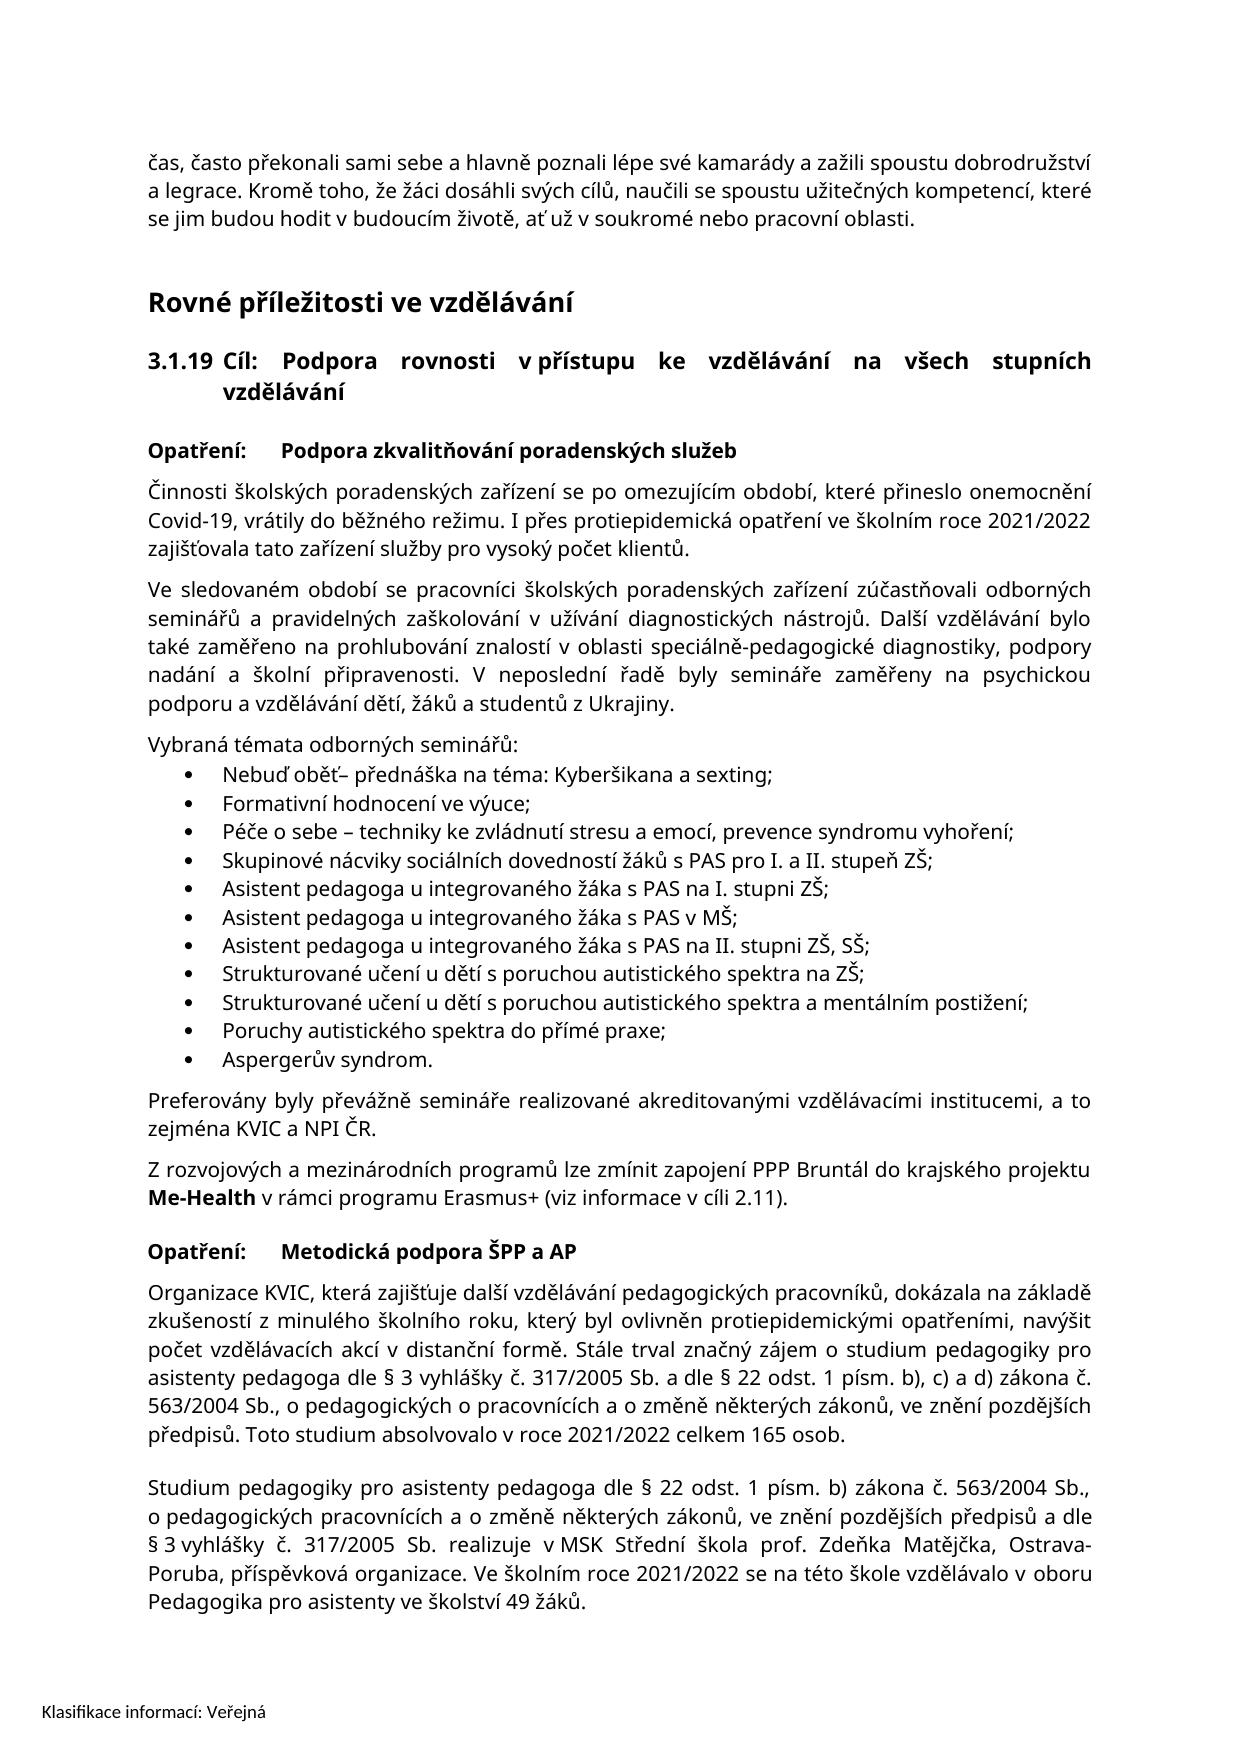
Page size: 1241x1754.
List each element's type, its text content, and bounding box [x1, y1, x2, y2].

text Preferovány byly převážně semináře realizované akreditovanými vzdělávacími institucemi, a to zejména KVIC a NPI ČR. [148, 1086, 1092, 1143]
list Asistent pedagoga u integrovaného žáka s PAS na II. stupni ZŠ, SŠ; [185, 931, 1092, 959]
text Opatření: Metodická podpora ŠPP a AP [147, 1237, 1092, 1265]
list Aspergerův syndrom. [185, 1045, 1092, 1073]
list Poruchy autistického spektra do přímé praxe; [185, 1016, 1092, 1045]
text čas, často překonali sami sebe a hlavně poznali lépe své kamarády a zažili spoustu dobrodružství a legrace. Kromě toho, že žáci dosáhli svých cílů, naučili se spoustu užitečných kompetencí, které se jim budou hodit v budoucím životě, ať už v soukromé nebo pracovní oblasti. [148, 148, 1092, 233]
list Nebuď oběť– přednáška na téma: Kyberšikana a sexting; [185, 760, 1092, 789]
text Vybraná témata odborných seminářů: [148, 730, 1092, 758]
list Strukturované učení u dětí s poruchou autistického spektra na ZŠ; [185, 959, 1092, 988]
list Strukturované učení u dětí s poruchou autistického spektra a mentálním postižení; [185, 988, 1092, 1016]
text Opatření: Podpora zkvalitňování poradenských služeb [147, 437, 1092, 465]
subtitle Rovné příležitosti ve vzdělávání [148, 283, 1092, 320]
list Skupinové nácviky sociálních dovedností žáků s PAS pro I. a II. stupeň ZŠ; [185, 846, 1092, 874]
list Asistent pedagoga u integrovaného žáka s PAS na I. stupni ZŠ; [185, 874, 1092, 903]
text Studium pedagogiky pro asistenty pedagoga dle § 22 odst. 1 písm. b) zákona č. 563/2004 Sb., o pedagogických pracovnících a o změně některých zákonů, ve znění pozdějších předpisů a dle § 3 vyhlášky č. 317/2005 Sb. realizuje v MSK Střední škola prof. Zdeňka Matějčka, Ostrava-Poruba, příspěvková organizace. Ve školním roce 2021/2022 se na této škole vzdělávalo v oboru Pedagogika pro asistenty ve školství 49 žáků. [148, 1473, 1092, 1616]
text Organizace KVIC, která zajišťuje další vzdělávání pedagogických pracovníků, dokázala na základě zkušeností z minulého školního roku, který byl ovlivněn protiepidemickými opatřeními, navýšit počet vzdělávacích akcí v distanční formě. Stále trval značný zájem o studium pedagogiky pro asistenty pedagoga dle § 3 vyhlášky č. 317/2005 Sb. a dle § 22 odst. 1 písm. b), c) a d) zákona č. 563/2004 Sb., o pedagogických o pracovnících a o změně některých zákonů, ve znění pozdějších předpisů. Toto studium absolvovalo v roce 2021/2022 celkem 165 osob. [148, 1278, 1092, 1448]
text Z rozvojových a mezinárodních programů lze zmínit zapojení PPP Bruntál do krajského projektu Me-Health v rámci programu Erasmus+ (viz informace v cíli 2.11). [148, 1155, 1092, 1212]
text Činnosti školských poradenských zařízení se po omezujícím období, které přineslo onemocnění Covid-19, vrátily do běžného režimu. I přes protiepidemická opatření ve školním roce 2021/2022 zajišťovala tato zařízení služby pro vysoký počet klientů. [148, 477, 1092, 563]
text Ve sledovaném období se pracovníci školských poradenských zařízení zúčastňovali odborných seminářů a pravidelných zaškolování v užívání diagnostických nástrojů. Další vzdělávání bylo také zaměřeno na prohlubování znalostí v oblasti speciálně-pedagogické diagnostiky, podpory nadání a školní připravenosti. V neposlední řadě byly semináře zaměřeny na psychickou podporu a vzdělávání dětí, žáků a studentů z Ukrajiny. [148, 575, 1092, 717]
list Asistent pedagoga u integrovaného žáka s PAS v MŠ; [185, 903, 1092, 931]
subtitle Cíl: Podpora rovnosti v přístupu ke vzdělávání na všech stupních vzdělávání [148, 345, 1092, 407]
list Formativní hodnocení ve výuce; [185, 789, 1092, 817]
list Péče o sebe – techniky ke zvládnutí stresu a emocí, prevence syndromu vyhoření; [185, 817, 1092, 846]
